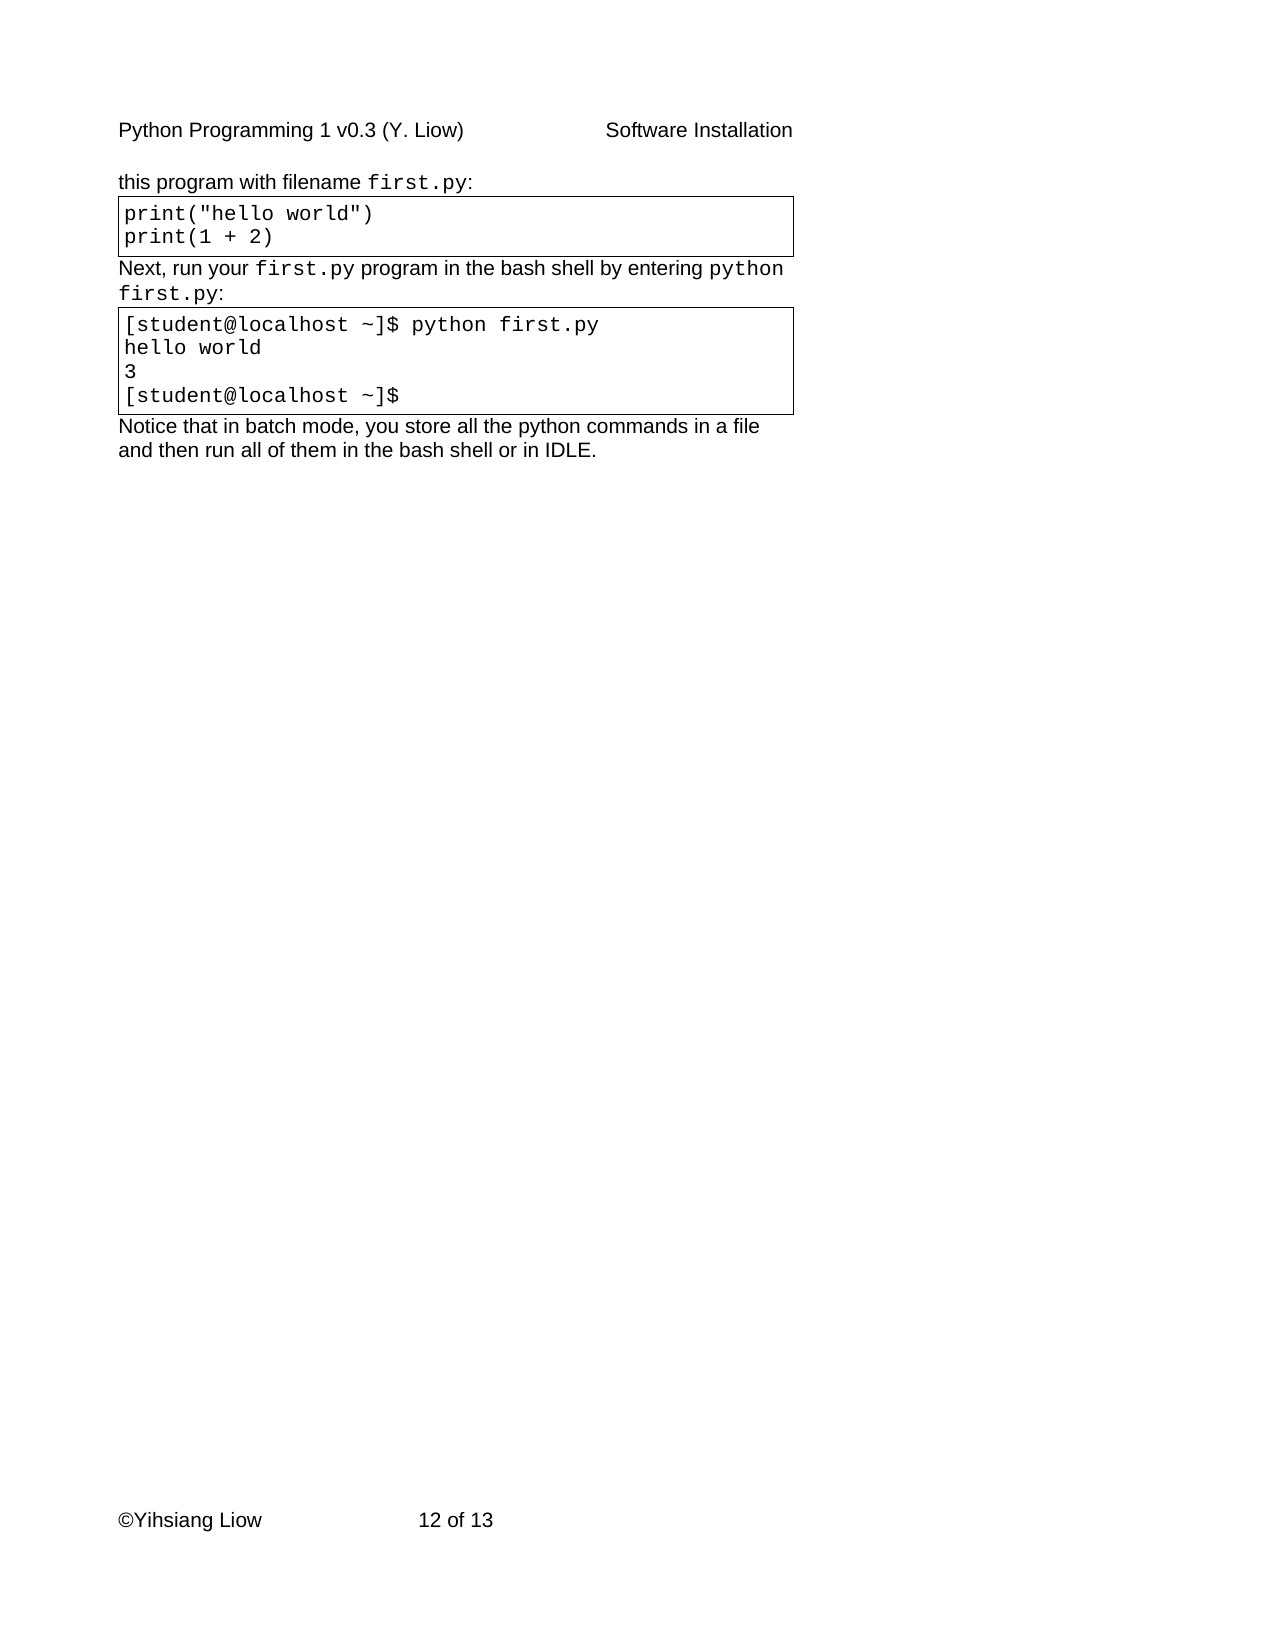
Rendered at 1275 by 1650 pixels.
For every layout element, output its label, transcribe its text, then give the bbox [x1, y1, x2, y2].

text Next, run your first.py program in the bash shell by entering python first.py: [118, 257, 793, 307]
text Notice that in batch mode, you store all the python commands in a file and then run all of them in the bash shell or in IDLE. [118, 415, 793, 462]
table_header print("hello world") print(1 + 2) [119, 197, 793, 256]
text this program with filename first.py: [118, 171, 793, 196]
table_header [student@localhost ~]$ python first.py hello world 3 [student@localhost ~]$ [119, 308, 793, 414]
